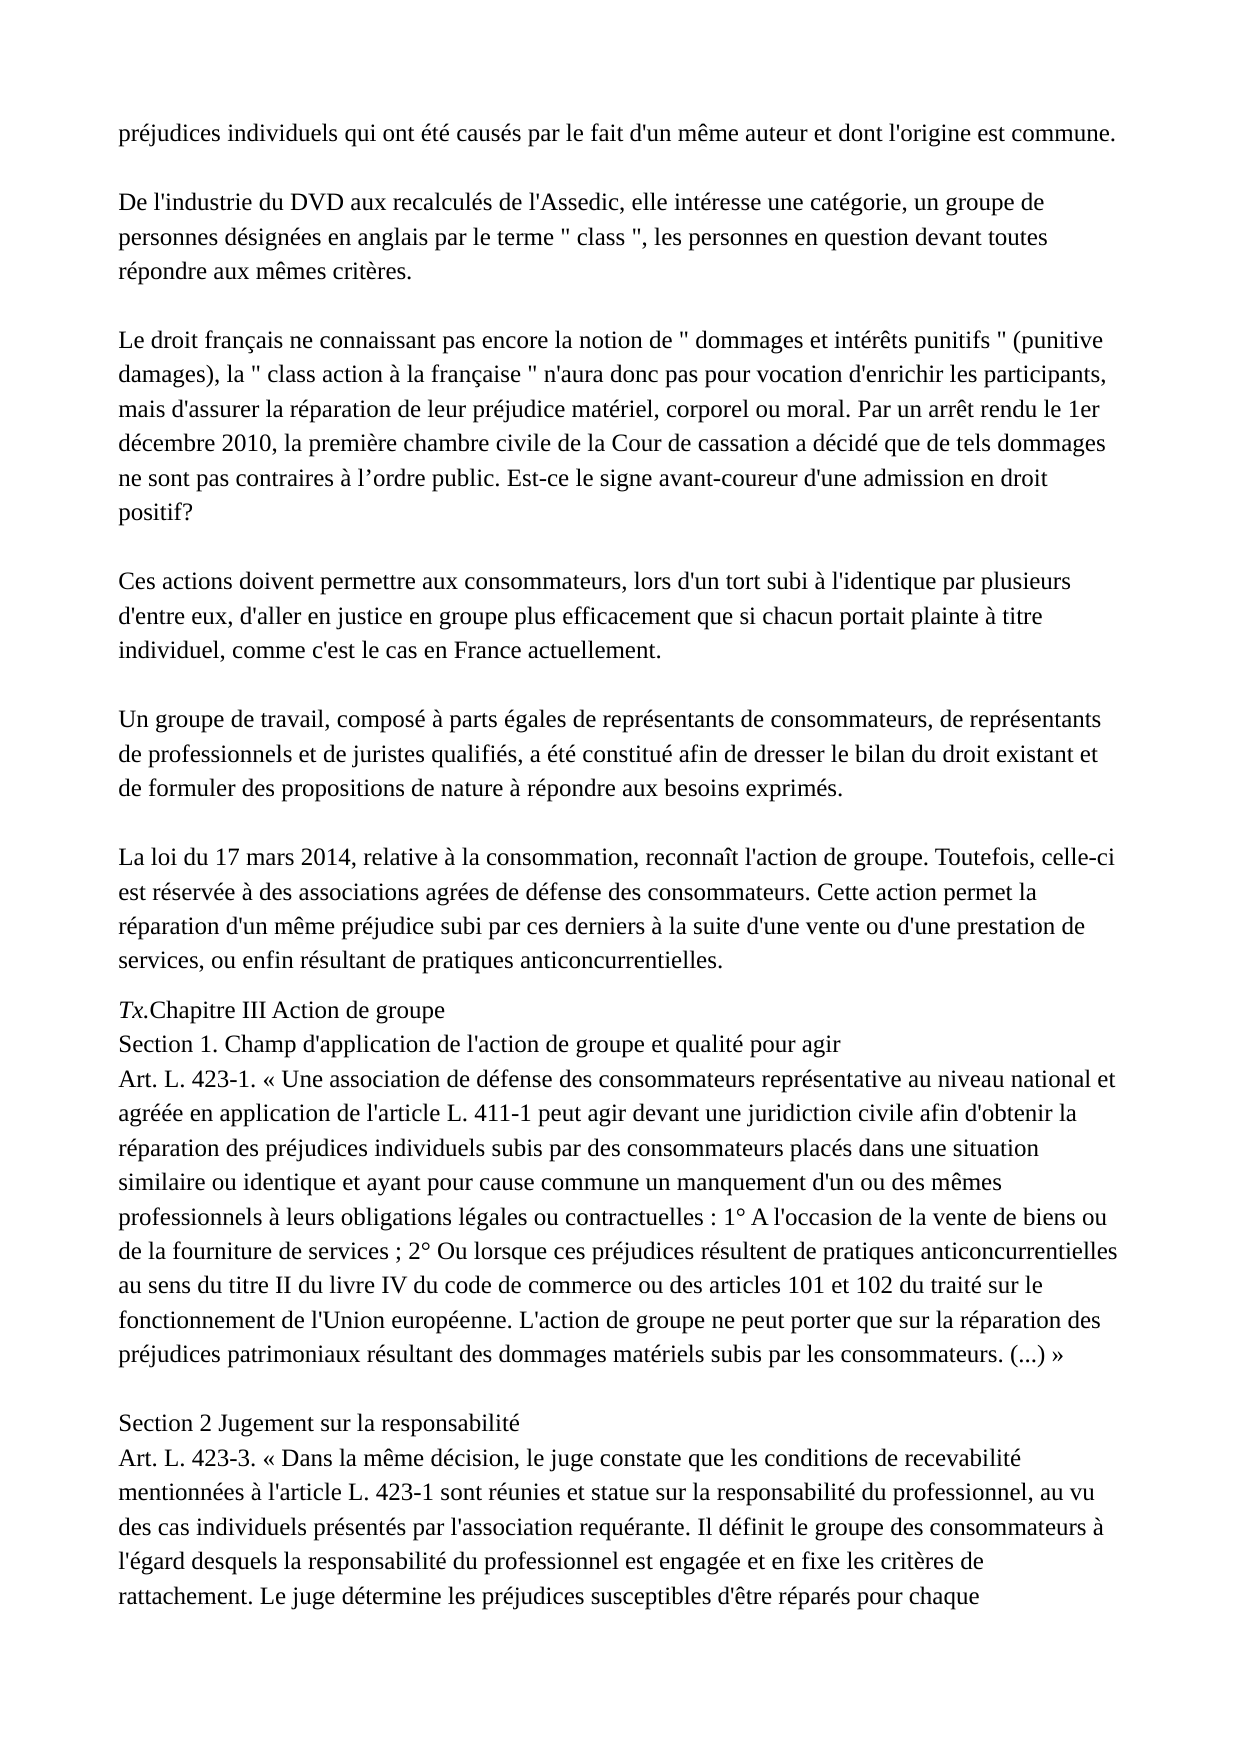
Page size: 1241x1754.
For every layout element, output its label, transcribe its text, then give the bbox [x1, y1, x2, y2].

text préjudices individuels qui ont été causés par le fait d'un même auteur et dont l'origine est commune. De l'industrie du DVD aux recalculés de l'Assedic, elle intéresse une catégorie, un groupe de personnes désignées en anglais par le terme " class ", les personnes en question devant toutes répondre aux mêmes critères. Le droit français ne connaissant pas encore la notion de " dommages et intérêts punitifs " (punitive damages), la " class action à la française " n'aura donc pas pour vocation d'enrichir les participants, mais d'assurer la réparation de leur préjudice matériel, corporel ou moral. Par un arrêt rendu le 1er décembre 2010, la première chambre civile de la Cour de cassation a décidé que de tels dommages ne sont pas contraires à l’ordre public. Est-ce le signe avant-coureur d'une admission en droit positif? Ces actions doivent permettre aux consommateurs, lors d'un tort subi à l'identique par plusieurs d'entre eux, d'aller en justice en groupe plus efficacement que si chacun portait plainte à titre individuel, comme c'est le cas en France actuellement. Un groupe de travail, composé à parts égales de représentants de consommateurs, de représentants de professionnels et de juristes qualifiés, a été constitué afin de dresser le bilan du droit existant et de formuler des propositions de nature à répondre aux besoins exprimés. La loi du 17 mars 2014, relative à la consommation, reconnaît l'action de groupe. Toutefois, celle-ci est réservée à des associations agrées de défense des consommateurs. Cette action permet la réparation d'un même préjudice subi par ces derniers à la suite d'une vente ou d'une prestation de services, ou enfin résultant de pratiques anticoncurrentielles. [118, 118, 1122, 974]
text Tx.Chapitre III Action de groupe Section 1. Champ d'application de l'action de groupe et qualité pour agir Art. L. 423-1. « Une association de défense des consommateurs représentative au niveau national et agréée en application de l'article L. 411-1 peut agir devant une juridiction civile afin d'obtenir la réparation des préjudices individuels subis par des consommateurs placés dans une situation similaire ou identique et ayant pour cause commune un manquement d'un ou des mêmes professionnels à leurs obligations légales ou contractuelles : 1° A l'occasion de la vente de biens ou de la fourniture de services ; 2° Ou lorsque ces préjudices résultent de pratiques anticoncurrentielles au sens du titre II du livre IV du code de commerce ou des articles 101 et 102 du traité sur le fonctionnement de l'Union européenne. L'action de groupe ne peut porter que sur la réparation des préjudices patrimoniaux résultant des dommages matériels subis par les consommateurs. (...) » Section 2 Jugement sur la responsabilité Art. L. 423-3. « Dans la même décision, le juge constate que les conditions de recevabilité mentionnées à l'article L. 423-1 sont réunies et statue sur la responsabilité du professionnel, au vu des cas individuels présentés par l'association requérante. Il définit le groupe des consommateurs à l'égard desquels la responsabilité du professionnel est engagée et en fixe les critères de rattachement. Le juge détermine les préjudices susceptibles d'être réparés pour chaque [118, 995, 1122, 1609]
